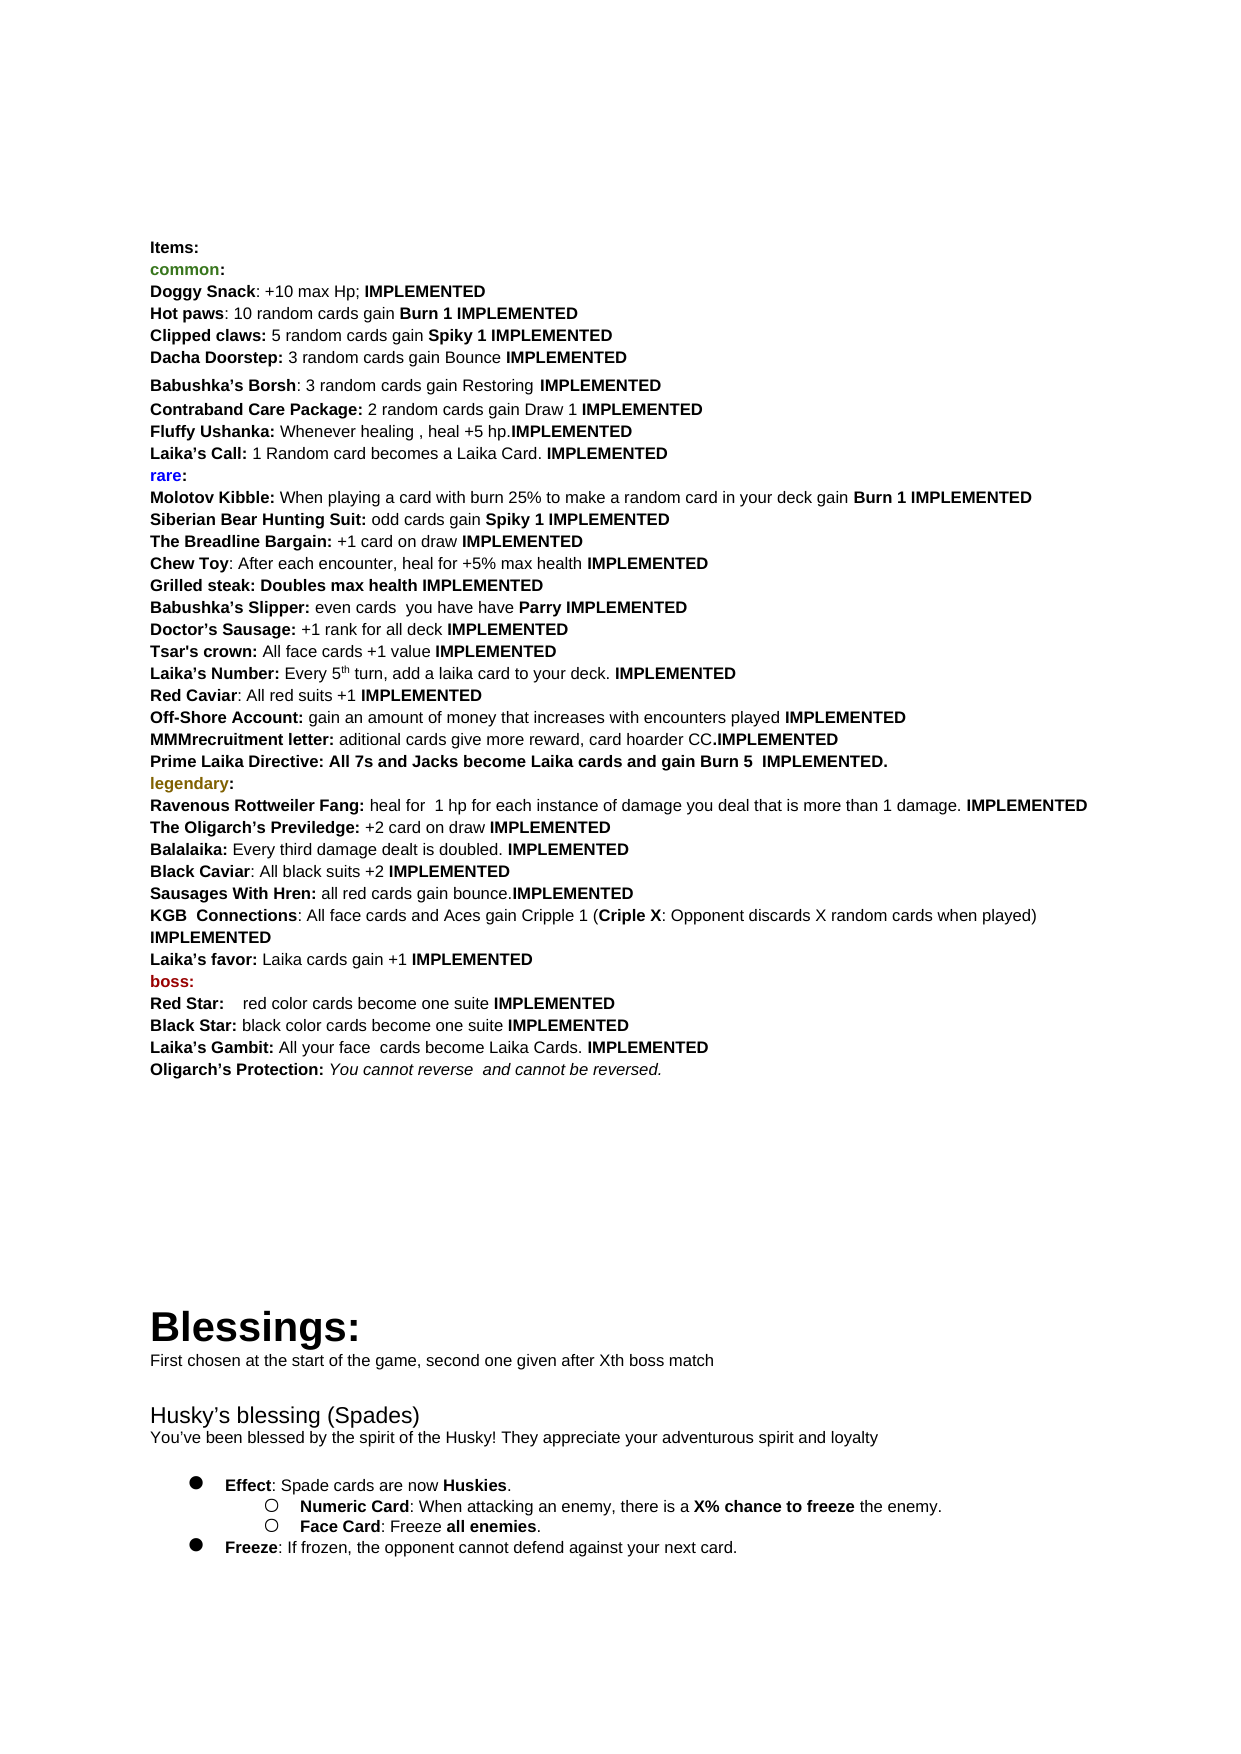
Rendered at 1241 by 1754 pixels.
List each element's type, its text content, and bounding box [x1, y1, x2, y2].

text Grilled steak: Doubles max health IMPLEMENTED [150, 576, 1090, 595]
text Molotov Kibble: When playing a card with burn 25% to make a random card in your deck gain Burn 1 IMPLEMENTED [150, 488, 1090, 507]
text Babushka’s Borsh: 3 random cards gain Restoring IMPLEMENTED [150, 370, 1090, 396]
text Off-Shore Account: gain an amount of money that increases with encounters played IMPLEMENTED [150, 708, 1090, 727]
text You’ve been blessed by the spirit of the Husky! They appreciate your adventurous spirit and loyalty [150, 1428, 1090, 1447]
text KGB Connections: All face cards and Aces gain Cripple 1 (Criple X: Opponent discards X random cards when played) IMPLEMENTED [150, 906, 1090, 947]
text MMMrecruitment letter: aditional cards give more reward, card hoarder CC.IMPLEMENTED [150, 730, 1090, 749]
text Clipped claws: 5 random cards gain Spiky 1 IMPLEMENTED [150, 326, 1090, 345]
text Hot paws: 10 random cards gain Burn 1 IMPLEMENTED [150, 304, 1090, 323]
text Dacha Doorstep: 3 random cards gain Bounce IMPLEMENTED [150, 348, 1090, 367]
list Freeze: If frozen, the opponent cannot defend against your next card. [187, 1538, 1090, 1558]
text Chew Toy: After each encounter, heal for +5% max health IMPLEMENTED [150, 554, 1090, 573]
list Numeric Card: When attacking an enemy, there is a X% chance to freeze the enemy. [262, 1496, 1090, 1517]
subtitle Blessings: [150, 1303, 1090, 1351]
text Doggy Snack: +10 max Hp; IMPLEMENTED [150, 282, 1090, 301]
text Black Caviar: All black suits +2 IMPLEMENTED [150, 862, 1090, 881]
text Ravenous Rottweiler Fang: heal for 1 hp for each instance of damage you deal that is more than 1 damage. IMPLEMENTED [150, 796, 1090, 815]
text Black Star: black color cards become one suite IMPLEMENTED [150, 1015, 1090, 1034]
text Sausages With Hren: all red cards gain bounce.IMPLEMENTED [150, 883, 1090, 903]
text rare: [150, 466, 1090, 485]
list Effect: Spade cards are now Huskies. [187, 1475, 1090, 1496]
text Contraband Care Package: 2 random cards gain Draw 1 IMPLEMENTED [150, 400, 1090, 419]
text Prime Laika Directive: All 7s and Jacks become Laika cards and gain Burn 5 IMPLEMENTED. [150, 752, 1090, 771]
text First chosen at the start of the game, second one given after Xth boss match [150, 1351, 1090, 1370]
text Red Caviar: All red suits +1 IMPLEMENTED [150, 686, 1090, 705]
text Fluffy Ushanka: Whenever healing , heal +5 hp.IMPLEMENTED [150, 422, 1090, 441]
text legendary: [150, 774, 1090, 793]
text boss: [150, 971, 1090, 991]
text Babushka’s Slipper: even cards you have have Parry IMPLEMENTED [150, 598, 1090, 617]
text common: [150, 260, 1090, 279]
text Items: [150, 238, 1090, 257]
text Balalaika: Every third damage dealt is doubled. IMPLEMENTED [150, 839, 1090, 859]
text Laika’s Call: 1 Random card becomes a Laika Card. IMPLEMENTED [150, 444, 1090, 463]
text Laika’s Gambit: All your face cards become Laika Cards. IMPLEMENTED [150, 1037, 1090, 1057]
text Oligarch’s Protection: You cannot reverse and cannot be reversed. [150, 1059, 1090, 1078]
text The Breadline Bargain: +1 card on draw IMPLEMENTED [150, 532, 1090, 551]
text Laika’s Number: Every 5th turn, add a laika card to your deck. IMPLEMENTED [150, 664, 1090, 683]
text Tsar's crown: All face cards +1 value IMPLEMENTED [150, 642, 1090, 661]
text Laika’s favor: Laika cards gain +1 IMPLEMENTED [150, 949, 1090, 969]
list Face Card: Freeze all enemies. [262, 1517, 1090, 1538]
text Siberian Bear Hunting Suit: odd cards gain Spiky 1 IMPLEMENTED [150, 510, 1090, 529]
subtitle Husky’s blessing (Spades) [150, 1402, 1090, 1428]
text Doctor’s Sausage: +1 rank for all deck IMPLEMENTED [150, 620, 1090, 639]
text The Oligarch’s Previledge: +2 card on draw IMPLEMENTED [150, 818, 1090, 837]
text Red Star: red color cards become one suite IMPLEMENTED [150, 993, 1090, 1013]
